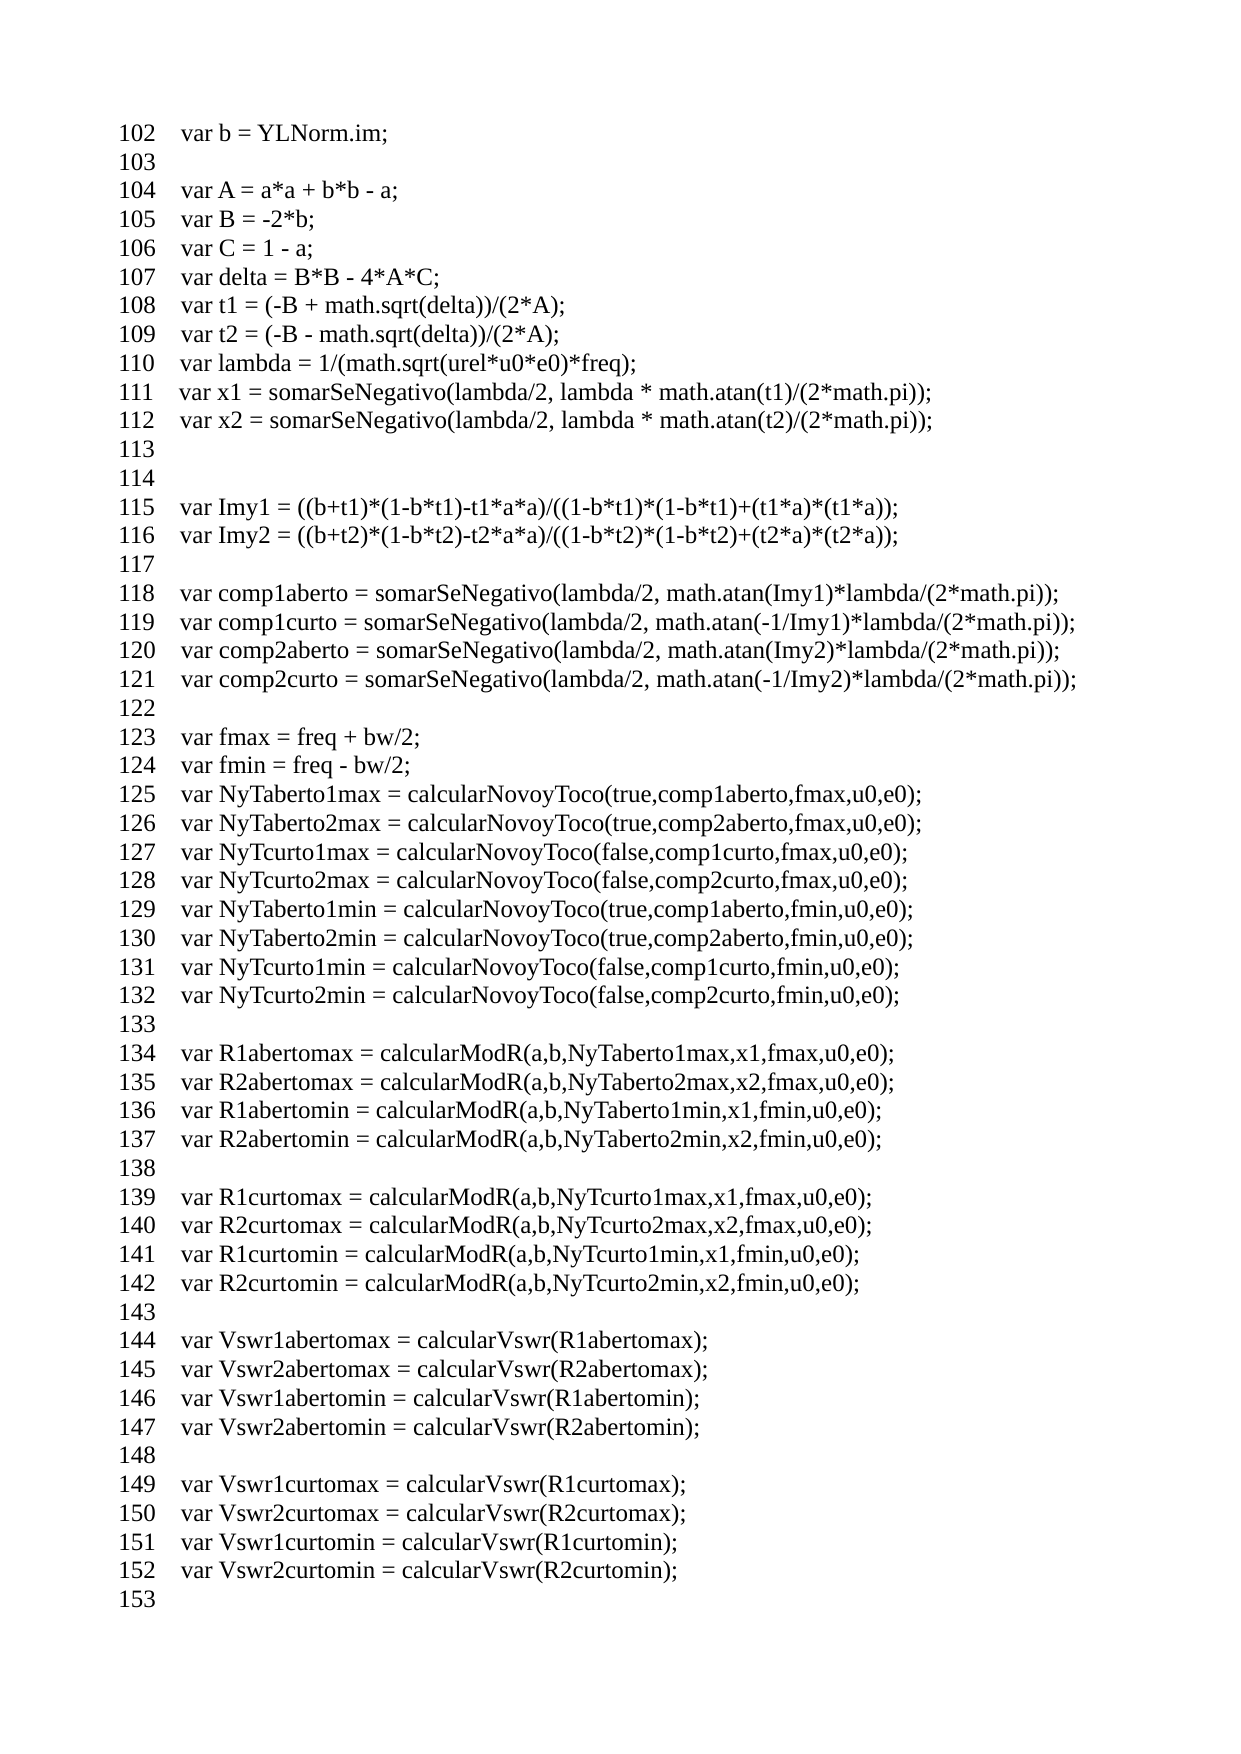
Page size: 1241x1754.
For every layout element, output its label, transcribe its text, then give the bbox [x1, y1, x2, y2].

text 136 var R1abertomin = calcularModR(a,b,NyTaberto1min,x1,fmin,u0,e0); [118, 1096, 1122, 1124]
text 114 [118, 463, 1122, 492]
text 121 var comp2curto = somarSeNegativo(lambda/2, math.atan(-1/Imy2)*lambda/(2*math.pi)); [118, 664, 1122, 693]
text 150 var Vswr2curtomax = calcularVswr(R2curtomax); [118, 1498, 1122, 1527]
text 117 [118, 549, 1122, 578]
text 131 var NyTcurto1min = calcularNovoyToco(false,comp1curto,fmin,u0,e0); [118, 952, 1122, 981]
text 111 var x1 = somarSeNegativo(lambda/2, lambda * math.atan(t1)/(2*math.pi)); [118, 377, 1122, 406]
text 147 var Vswr2abertomin = calcularVswr(R2abertomin); [118, 1412, 1122, 1441]
text 116 var Imy2 = ((b+t2)*(1-b*t2)-t2*a*a)/((1-b*t2)*(1-b*t2)+(t2*a)*(t2*a)); [118, 521, 1122, 549]
text 133 [118, 1009, 1122, 1038]
text 134 var R1abertomax = calcularModR(a,b,NyTaberto1max,x1,fmax,u0,e0); [118, 1038, 1122, 1067]
text 118 var comp1aberto = somarSeNegativo(lambda/2, math.atan(Imy1)*lambda/(2*math.pi)); [118, 578, 1122, 607]
text 119 var comp1curto = somarSeNegativo(lambda/2, math.atan(-1/Imy1)*lambda/(2*math.pi)); [118, 607, 1122, 636]
text 130 var NyTaberto2min = calcularNovoyToco(true,comp2aberto,fmin,u0,e0); [118, 923, 1122, 952]
text 139 var R1curtomax = calcularModR(a,b,NyTcurto1max,x1,fmax,u0,e0); [118, 1182, 1122, 1211]
text 135 var R2abertomax = calcularModR(a,b,NyTaberto2max,x2,fmax,u0,e0); [118, 1067, 1122, 1096]
text 110 var lambda = 1/(math.sqrt(urel*u0*e0)*freq); [118, 348, 1122, 377]
text 148 [118, 1441, 1122, 1469]
text 113 [118, 434, 1122, 463]
text 120 var comp2aberto = somarSeNegativo(lambda/2, math.atan(Imy2)*lambda/(2*math.pi)); [118, 636, 1122, 664]
text 137 var R2abertomin = calcularModR(a,b,NyTaberto2min,x2,fmin,u0,e0); [118, 1124, 1122, 1153]
text 107 var delta = B*B - 4*A*C; [118, 262, 1122, 291]
text 153 [118, 1584, 1122, 1613]
text 128 var NyTcurto2max = calcularNovoyToco(false,comp2curto,fmax,u0,e0); [118, 866, 1122, 894]
text 145 var Vswr2abertomax = calcularVswr(R2abertomax); [118, 1354, 1122, 1383]
text 112 var x2 = somarSeNegativo(lambda/2, lambda * math.atan(t2)/(2*math.pi)); [118, 406, 1122, 434]
text 141 var R1curtomin = calcularModR(a,b,NyTcurto1min,x1,fmin,u0,e0); [118, 1239, 1122, 1268]
text 129 var NyTaberto1min = calcularNovoyToco(true,comp1aberto,fmin,u0,e0); [118, 894, 1122, 923]
text 132 var NyTcurto2min = calcularNovoyToco(false,comp2curto,fmin,u0,e0); [118, 981, 1122, 1009]
text 142 var R2curtomin = calcularModR(a,b,NyTcurto2min,x2,fmin,u0,e0); [118, 1268, 1122, 1297]
text 102 var b = YLNorm.im; [118, 118, 1122, 147]
text 125 var NyTaberto1max = calcularNovoyToco(true,comp1aberto,fmax,u0,e0); [118, 779, 1122, 808]
text 126 var NyTaberto2max = calcularNovoyToco(true,comp2aberto,fmax,u0,e0); [118, 808, 1122, 837]
text 105 var B = -2*b; [118, 204, 1122, 233]
text 149 var Vswr1curtomax = calcularVswr(R1curtomax); [118, 1469, 1122, 1498]
text 122 [118, 693, 1122, 722]
text 151 var Vswr1curtomin = calcularVswr(R1curtomin); [118, 1527, 1122, 1556]
text 144 var Vswr1abertomax = calcularVswr(R1abertomax); [118, 1326, 1122, 1354]
text 146 var Vswr1abertomin = calcularVswr(R1abertomin); [118, 1383, 1122, 1412]
text 152 var Vswr2curtomin = calcularVswr(R2curtomin); [118, 1556, 1122, 1584]
text 127 var NyTcurto1max = calcularNovoyToco(false,comp1curto,fmax,u0,e0); [118, 837, 1122, 866]
text 109 var t2 = (-B - math.sqrt(delta))/(2*A); [118, 319, 1122, 348]
text 143 [118, 1297, 1122, 1326]
text 140 var R2curtomax = calcularModR(a,b,NyTcurto2max,x2,fmax,u0,e0); [118, 1211, 1122, 1239]
text 138 [118, 1153, 1122, 1182]
text 108 var t1 = (-B + math.sqrt(delta))/(2*A); [118, 291, 1122, 319]
text 106 var C = 1 - a; [118, 233, 1122, 262]
text 115 var Imy1 = ((b+t1)*(1-b*t1)-t1*a*a)/((1-b*t1)*(1-b*t1)+(t1*a)*(t1*a)); [118, 492, 1122, 521]
text 123 var fmax = freq + bw/2; [118, 722, 1122, 751]
text 104 var A = a*a + b*b - a; [118, 176, 1122, 204]
text 103 [118, 147, 1122, 176]
text 124 var fmin = freq - bw/2; [118, 751, 1122, 779]
